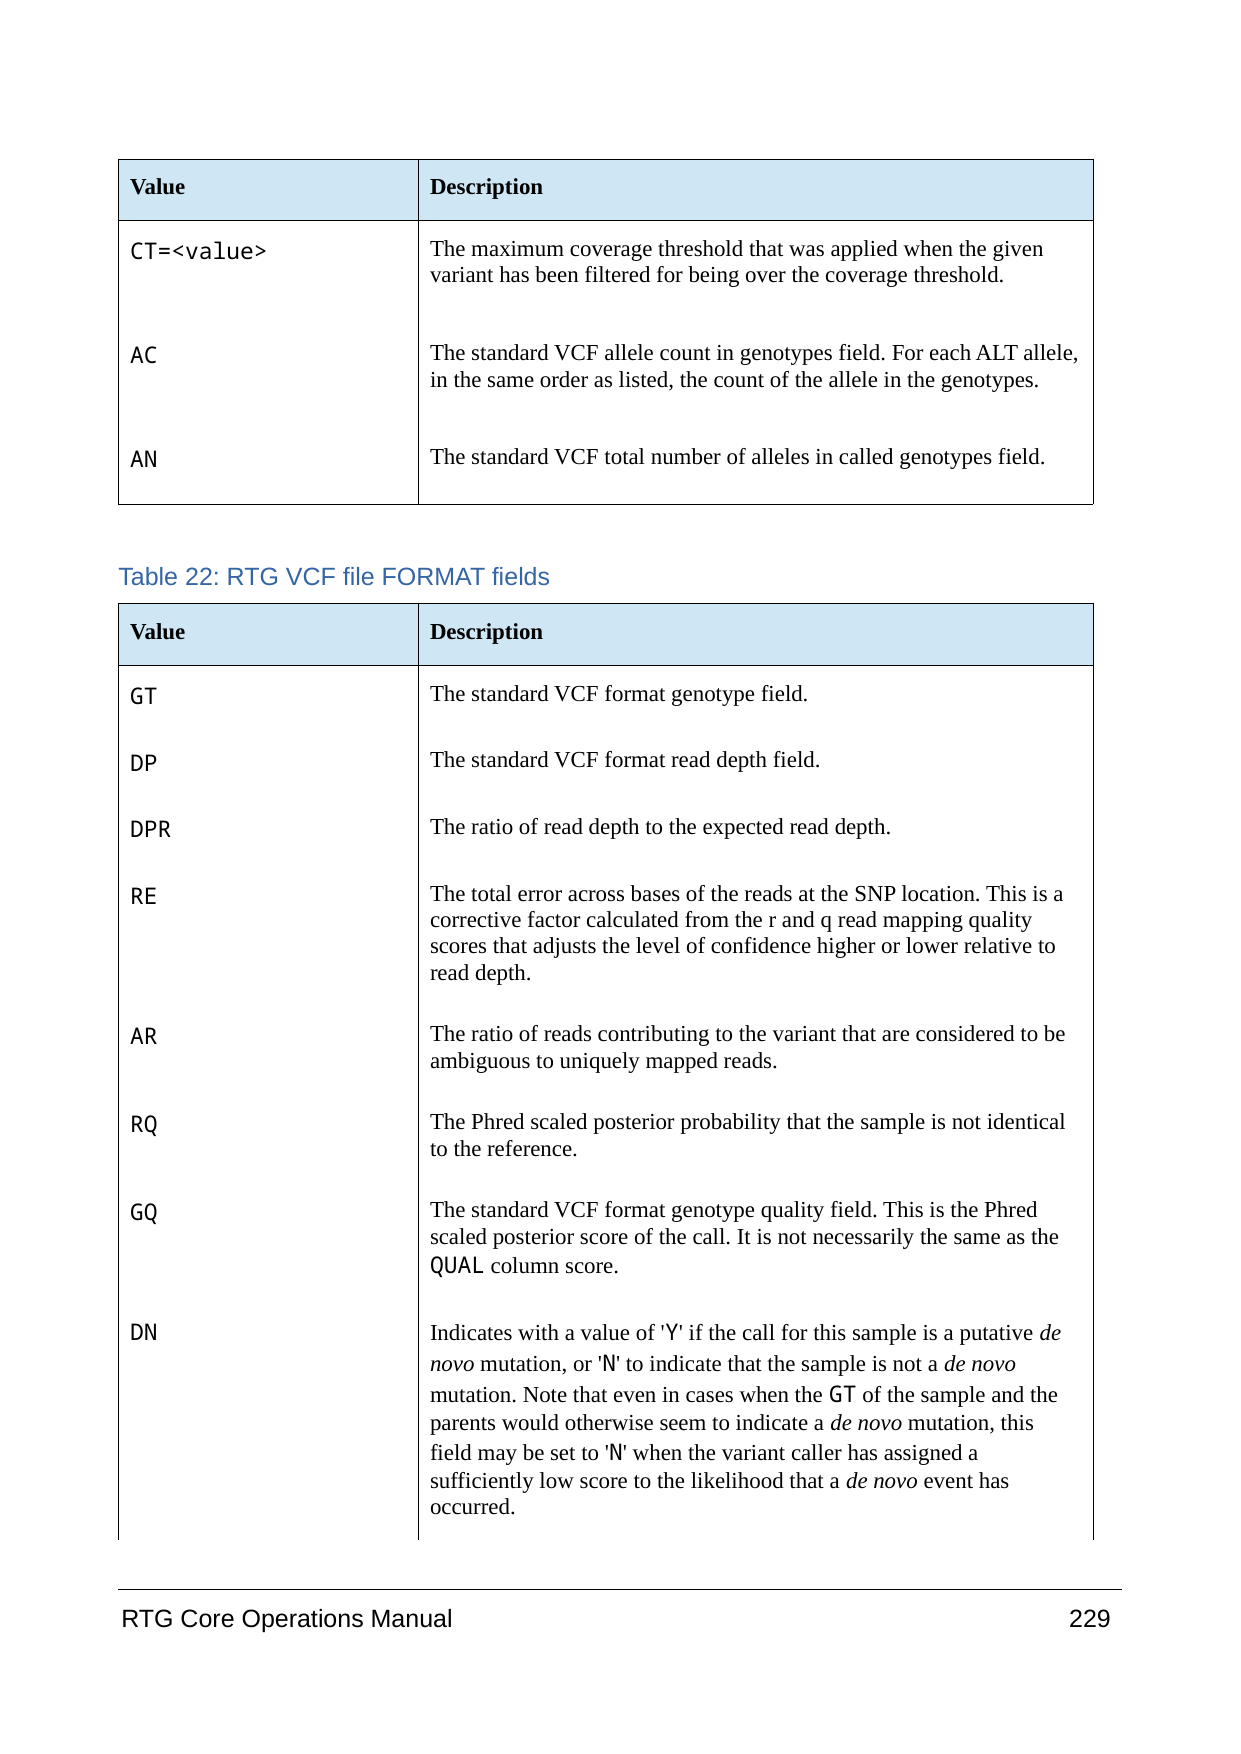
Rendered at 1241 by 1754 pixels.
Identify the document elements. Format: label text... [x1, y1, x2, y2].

table_cell The ratio of read depth to the expected read depth. [419, 798, 1093, 865]
table_cell The standard VCF allele count in genotypes field. For each ALT allele, in the same order as listed, the count of the allele in the genotypes. [419, 325, 1093, 429]
text Table 22: RTG VCF file FORMAT fields [118, 562, 1122, 591]
table_cell DP [119, 732, 418, 798]
table_cell The maximum coverage threshold that was applied when the given variant has been filtered for being over the coverage threshold. [419, 221, 1093, 324]
table_cell AC [119, 325, 418, 429]
table_header Description [419, 160, 1093, 220]
table_cell DN [119, 1301, 418, 1540]
table_cell The standard VCF total number of alleles in called genotypes field. [419, 429, 1093, 504]
table_cell The total error across bases of the reads at the SNP location. This is a corrective factor calculated from the r and q read mapping quality scores that adjusts the level of confidence higher or lower relative to read depth. [419, 865, 1093, 1006]
table_cell RQ [119, 1094, 418, 1182]
table_cell Indicates with a value of 'Y' if the call for this sample is a putative de novo mutation, or 'N' to indicate that the sample is not a de novo mutation. Note that even in cases when the GT of the sample and the parents would otherwise seem to indicate a de novo mutation, this field may be set to 'N' when the variant caller has assigned a sufficiently low score to the likelihood that a de novo event has occurred. [419, 1301, 1093, 1540]
table_cell The Phred scaled posterior probability that the sample is not identical to the reference. [419, 1094, 1093, 1182]
table_header Value [119, 160, 418, 220]
table_header Value [119, 604, 418, 665]
table_cell The ratio of reads contributing to the variant that are considered to be ambiguous to uniquely mapped reads. [419, 1006, 1093, 1094]
table_cell AN [119, 429, 418, 504]
table_cell DPR [119, 798, 418, 865]
table_cell The standard VCF format read depth field. [419, 732, 1093, 798]
table_cell GT [119, 666, 418, 732]
table_cell RE [119, 865, 418, 1006]
table_cell CT=<value> [119, 221, 418, 324]
table_cell GQ [119, 1182, 418, 1301]
table_cell The standard VCF format genotype field. [419, 666, 1093, 732]
table_cell AR [119, 1006, 418, 1094]
table_header Description [419, 604, 1093, 665]
table_cell The standard VCF format genotype quality field. This is the Phred scaled posterior score of the call. It is not necessarily the same as the QUAL column score. [419, 1182, 1093, 1301]
